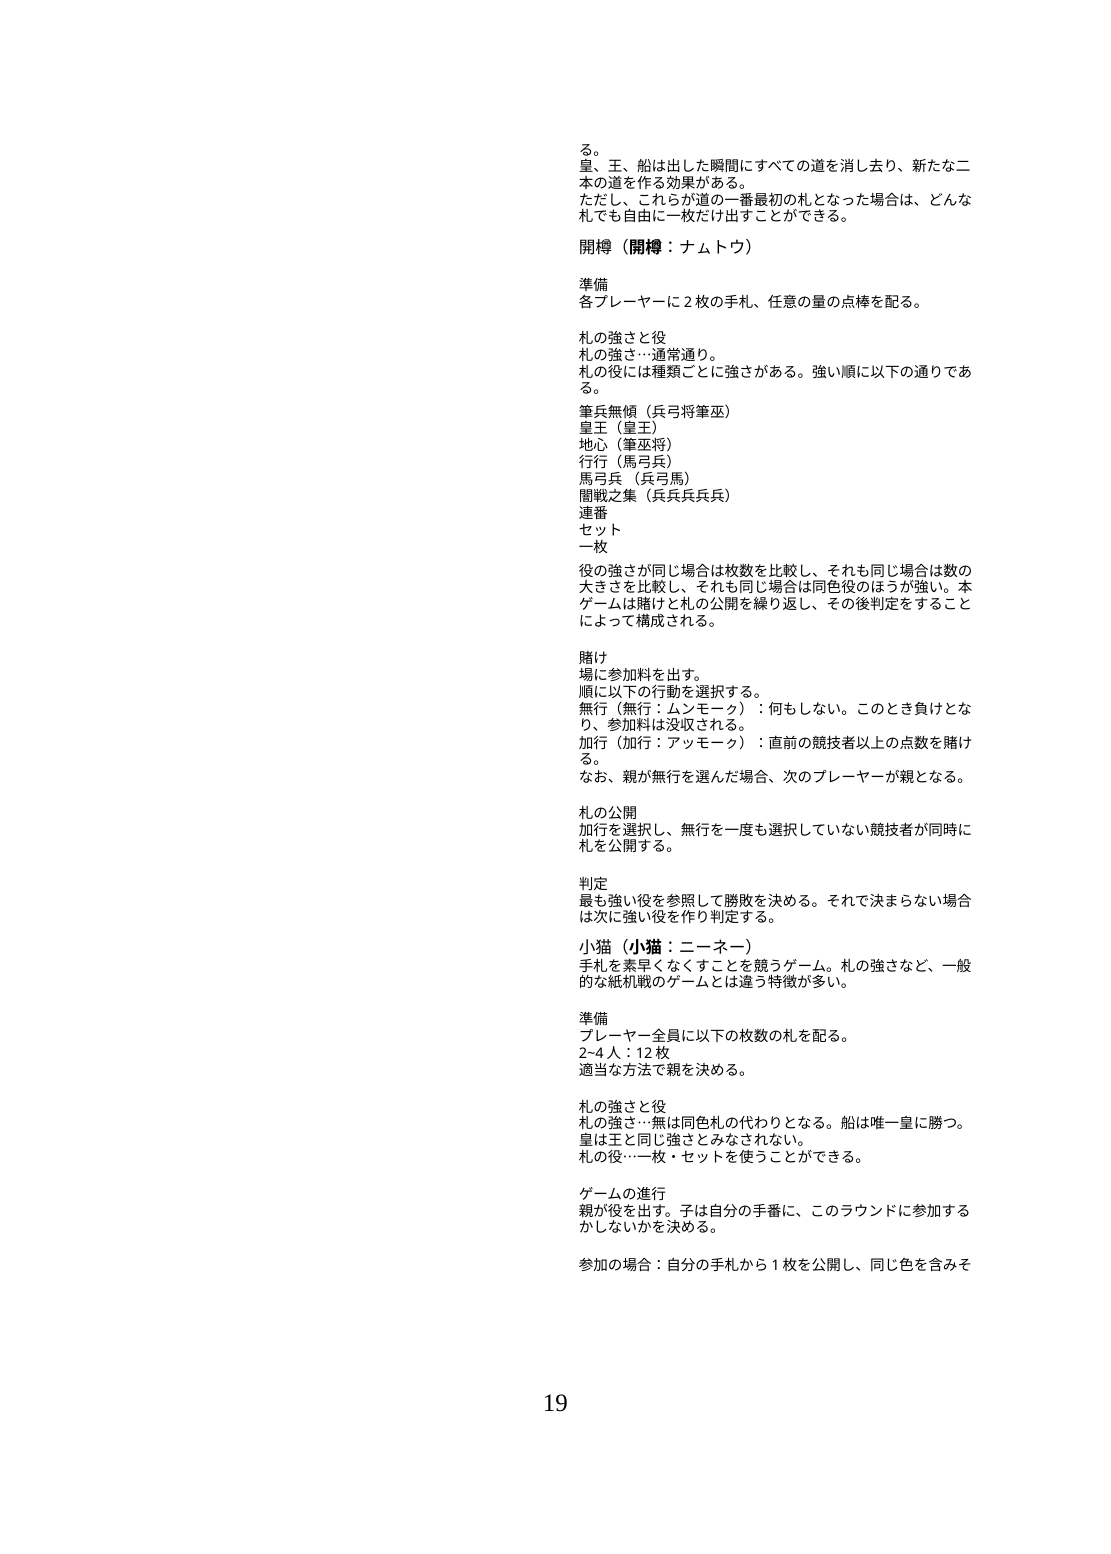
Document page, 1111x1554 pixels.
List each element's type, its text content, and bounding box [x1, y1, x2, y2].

table_cell [549, 232, 572, 932]
table_cell 開樽（開樽：ナㇺトウ） 準備 各プレーヤーに2枚の手札、任意の量の点棒を配る。 札の強さと役 札の強さ…通常通り。 札の役には種類ごとに強さがある。強い順に以下の通りである。 筆兵無傾（兵弓将筆巫） 皇王（皇王） 地心（筆巫将） 行行（馬弓兵） 馬弓兵 （兵弓馬） 闇戦之集（兵兵兵兵兵） 連番 セット 一枚 役の強さが同じ場合は枚数を比較し、それも同じ場合は数の大きさを比較し、それも同じ場合は同色役のほうが強い。本ゲームは賭けと札の公開を繰り返し、その後判定をすることによって構成される。 賭け 場に参加料を出す。 順に以下の行動を選択する。 無行（無行：ムンモーㇰ）：何もしない。このとき負けとなり、参加料は没収される。 加行（加行：アッモーㇰ）：直前の競技者以上の点数を賭ける。 なお、親が無行を選んだ場合、次のプレーヤーが親となる。 札の公開 加行を選択し、無行を一度も選択していない競技者が同時に札を公開する。 判定 最も強い役を参照して勝敗を決める。それで決まらない場合は次に強い役を作り判定する。 [573, 232, 980, 932]
table_cell [549, 136, 572, 232]
table_cell [136, 136, 548, 232]
table_cell [549, 933, 572, 1279]
table_cell 小猫（小猫：ニーネー） 手札を素早くなくすことを競うゲーム。札の強さなど、一般的な紙机戦のゲームとは違う特徴が多い。 準備 プレーヤー全員に以下の枚数の札を配る。 2~4人：12枚 適当な方法で親を決める。 札の強さと役 札の強さ…無は同色札の代わりとなる。船は唯一皇に勝つ。皇は王と同じ強さとみなされない。 札の役…一枚・セットを使うことができる。 ゲームの進行 親が役を出す。子は自分の手番に、このラウンドに参加するかしないかを決める。 参加の場合：自分の手札から1枚を公開し、同じ色を含みそ [573, 933, 980, 1279]
table_cell [136, 933, 548, 1279]
table_cell [136, 232, 548, 932]
table_cell る。 皇、王、船は出した瞬間にすべての道を消し去り、新たな二本の道を作る効果がある。 ただし、これらが道の一番最初の札となった場合は、どんな札でも自由に一枚だけ出すことができる。 [573, 136, 980, 232]
